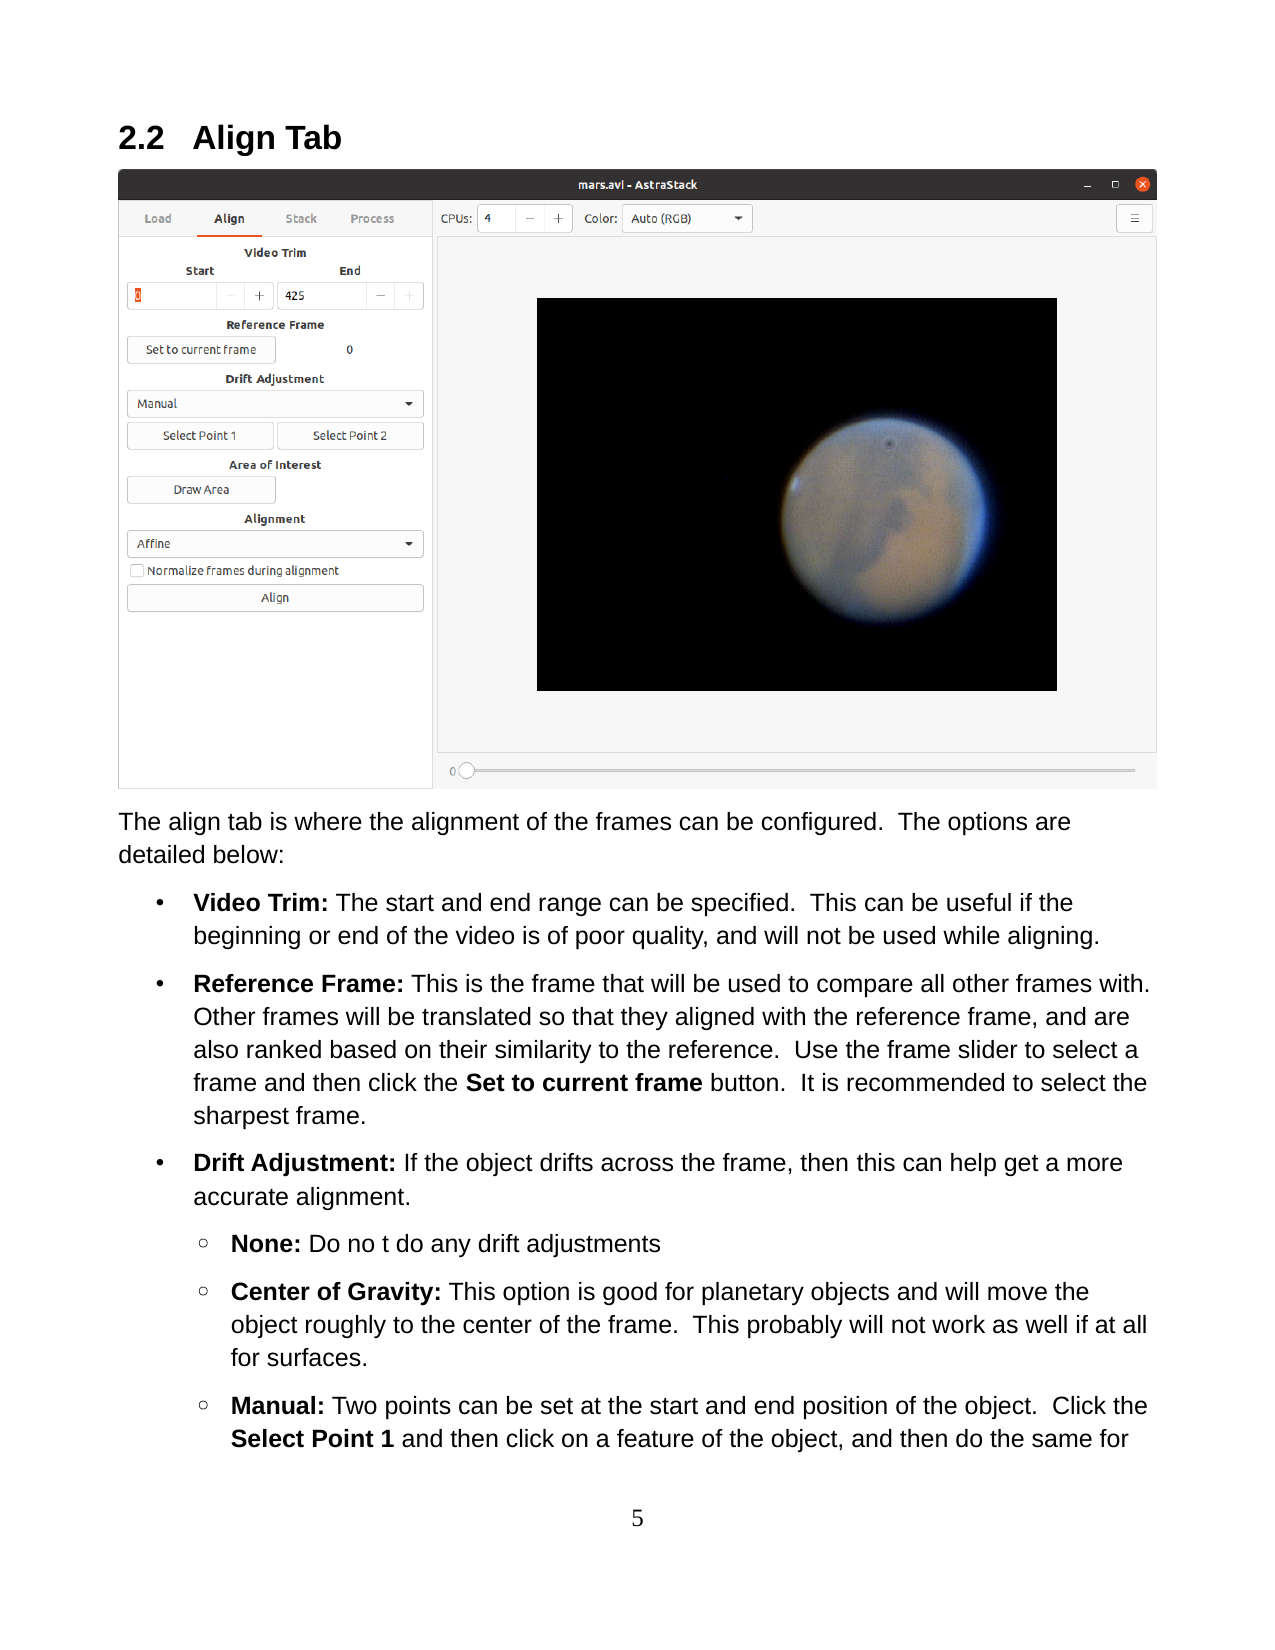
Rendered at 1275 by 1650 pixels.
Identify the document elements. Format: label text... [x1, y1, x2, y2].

list Manual: Two points can be set at the start and end position of the object. Click the Select Point 1 and then click on a feature of the object, and then do the same for [193, 1391, 1157, 1452]
list Drift Adjustment: If the object drifts across the frame, then this can help get a more accurate alignment. [156, 1148, 1157, 1210]
list None: Do no t do any drift adjustments [193, 1229, 1157, 1258]
picture [118, 169, 1157, 789]
text The align tab is where the alignment of the frames can be configured. The options are detailed below: [118, 807, 1157, 869]
subtitle Align Tab [118, 118, 1157, 157]
list Reference Frame: This is the frame that will be used to compare all other frames with. Other frames will be translated so that they aligned with the reference frame, and are also ranked based on their similarity to the reference. Use the frame slider to select a frame and then click the Set to current frame button. It is recommended to select the sharpest frame. [156, 969, 1157, 1129]
list Video Trim: The start and end range can be specified. This can be useful if the beginning or end of the video is of poor quality, and will not be used while aligning. [156, 888, 1157, 950]
list Center of Gravity: This option is good for planetary objects and will move the object roughly to the center of the frame. This probably will not work as well if at all for surfaces. [193, 1277, 1157, 1372]
